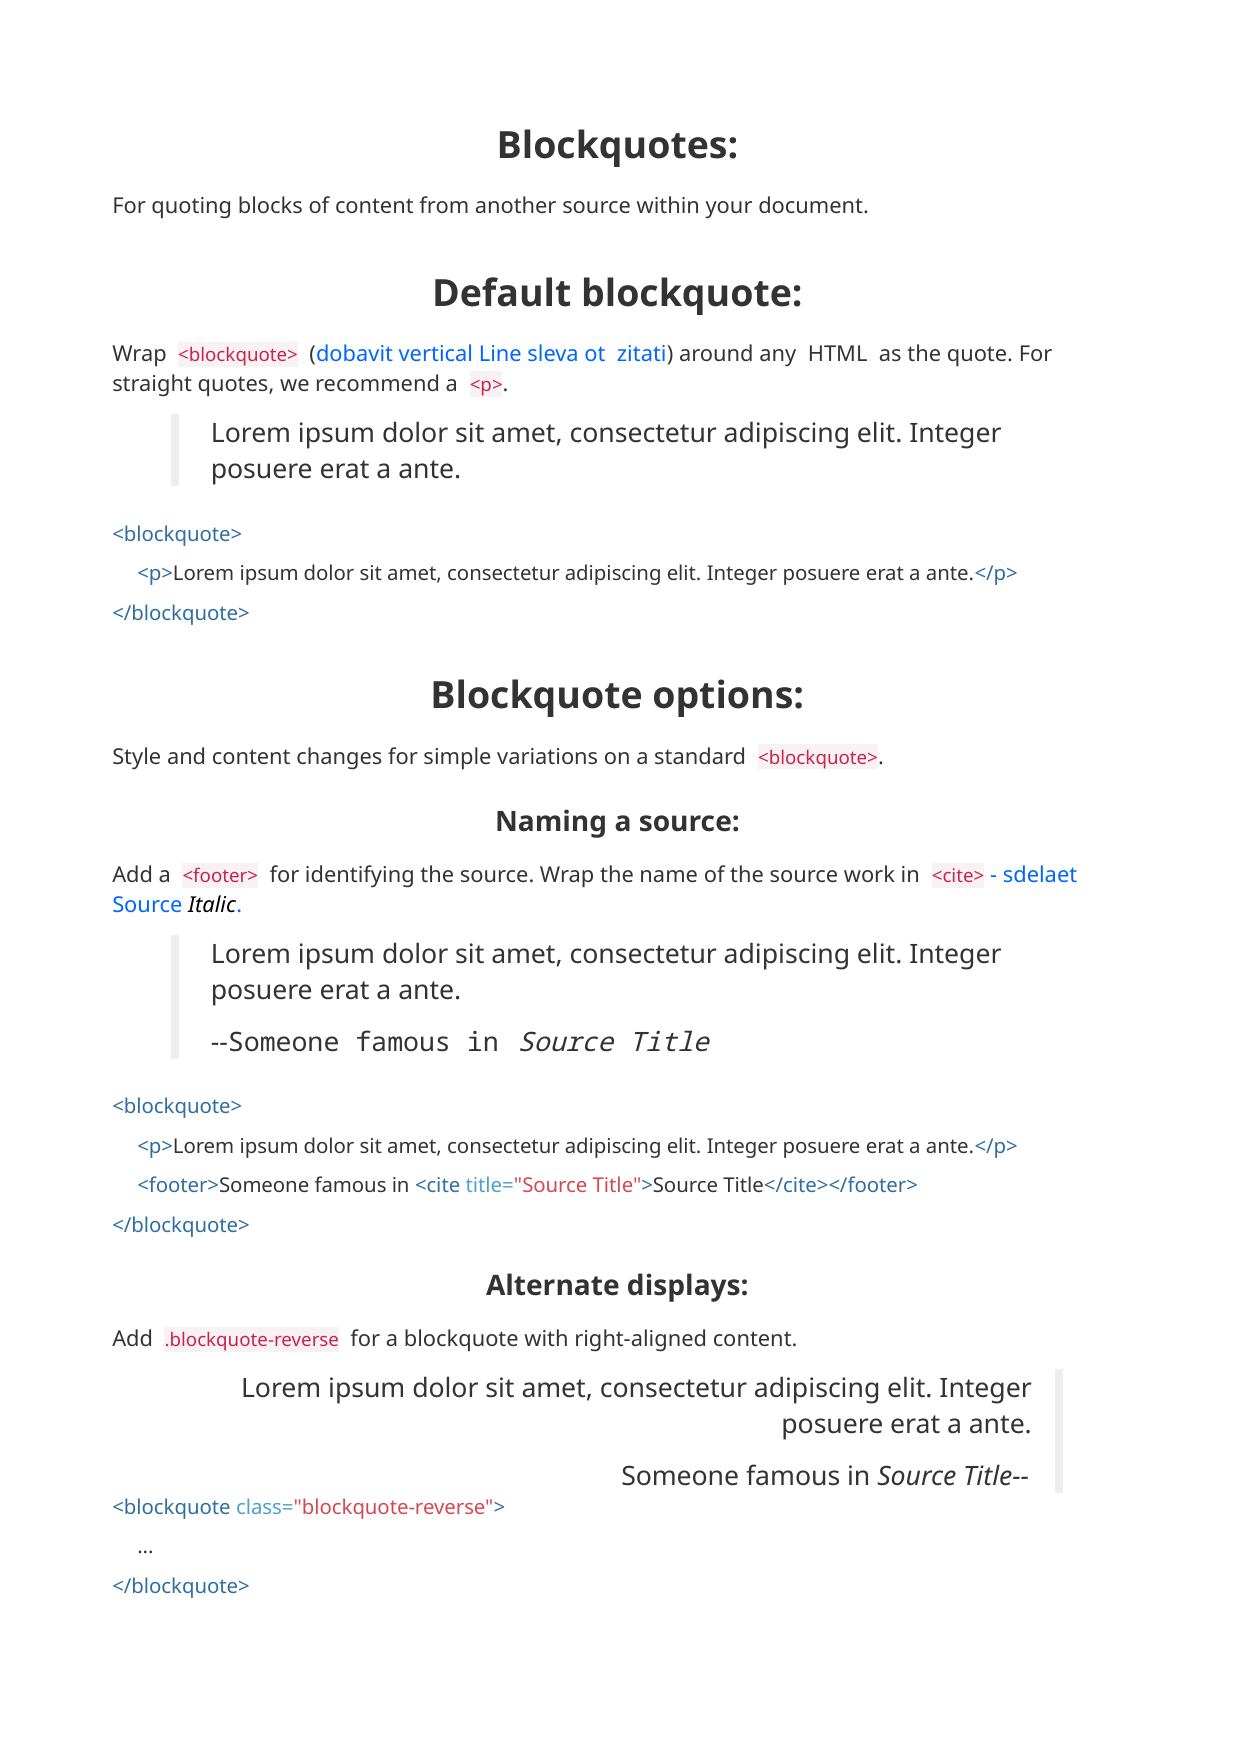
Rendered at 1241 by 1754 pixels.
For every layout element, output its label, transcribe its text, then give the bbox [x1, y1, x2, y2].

text Style and content changes for simple variations on a standard <blockquote>. [112, 741, 1122, 770]
text <blockquote class="blockquote-reverse"> [112, 1493, 1122, 1521]
text Someone famous in Source Title-- [171, 1457, 1055, 1493]
subtitle Default blockquote: [112, 267, 1122, 318]
subtitle Blockquotes: [112, 118, 1122, 169]
text </blockquote> [112, 1572, 1122, 1599]
text <blockquote> [112, 519, 1122, 547]
text Lorem ipsum dolor sit amet, consectetur adipiscing elit. Integer posuere erat a ante. [171, 1369, 1055, 1441]
text Wrap <blockquote> (dobavit vertical Line sleva ot zitati) around any HTML as the quote. For straight quotes, we recommend a <p>. [112, 338, 1122, 398]
text </blockquote> [112, 1211, 1122, 1238]
text </blockquote> [112, 598, 1122, 626]
text Add .blockquote-reverse for a blockquote with right-aligned content. [112, 1323, 1122, 1353]
text --Someone famous in Source Title [179, 1022, 1063, 1059]
text Lorem ipsum dolor sit amet, consectetur adipiscing elit. Integer posuere erat a ante. [171, 934, 1063, 1007]
text Lorem ipsum dolor sit amet, consectetur adipiscing elit. Integer posuere erat a ante. [171, 413, 1063, 486]
subtitle Naming a source: [112, 802, 1122, 840]
text For quoting blocks of content from another source within your document. [112, 190, 1122, 220]
text <blockquote> [112, 1092, 1122, 1120]
text ... [112, 1532, 1122, 1560]
text <p>Lorem ipsum dolor sit amet, consectetur adipiscing elit. Integer posuere erat a ante.</p> [112, 1131, 1122, 1159]
text <footer>Someone famous in <cite title="Source Title">Source Title</cite></footer> [112, 1171, 1122, 1199]
text Add a <footer> for identifying the source. Wrap the name of the source work in <cite> - sdelaet Source Italic. [112, 859, 1122, 919]
subtitle Alternate displays: [112, 1266, 1122, 1304]
text <p>Lorem ipsum dolor sit amet, consectetur adipiscing elit. Integer posuere erat a ante.</p> [112, 559, 1122, 587]
subtitle Blockquote options: [112, 669, 1122, 720]
